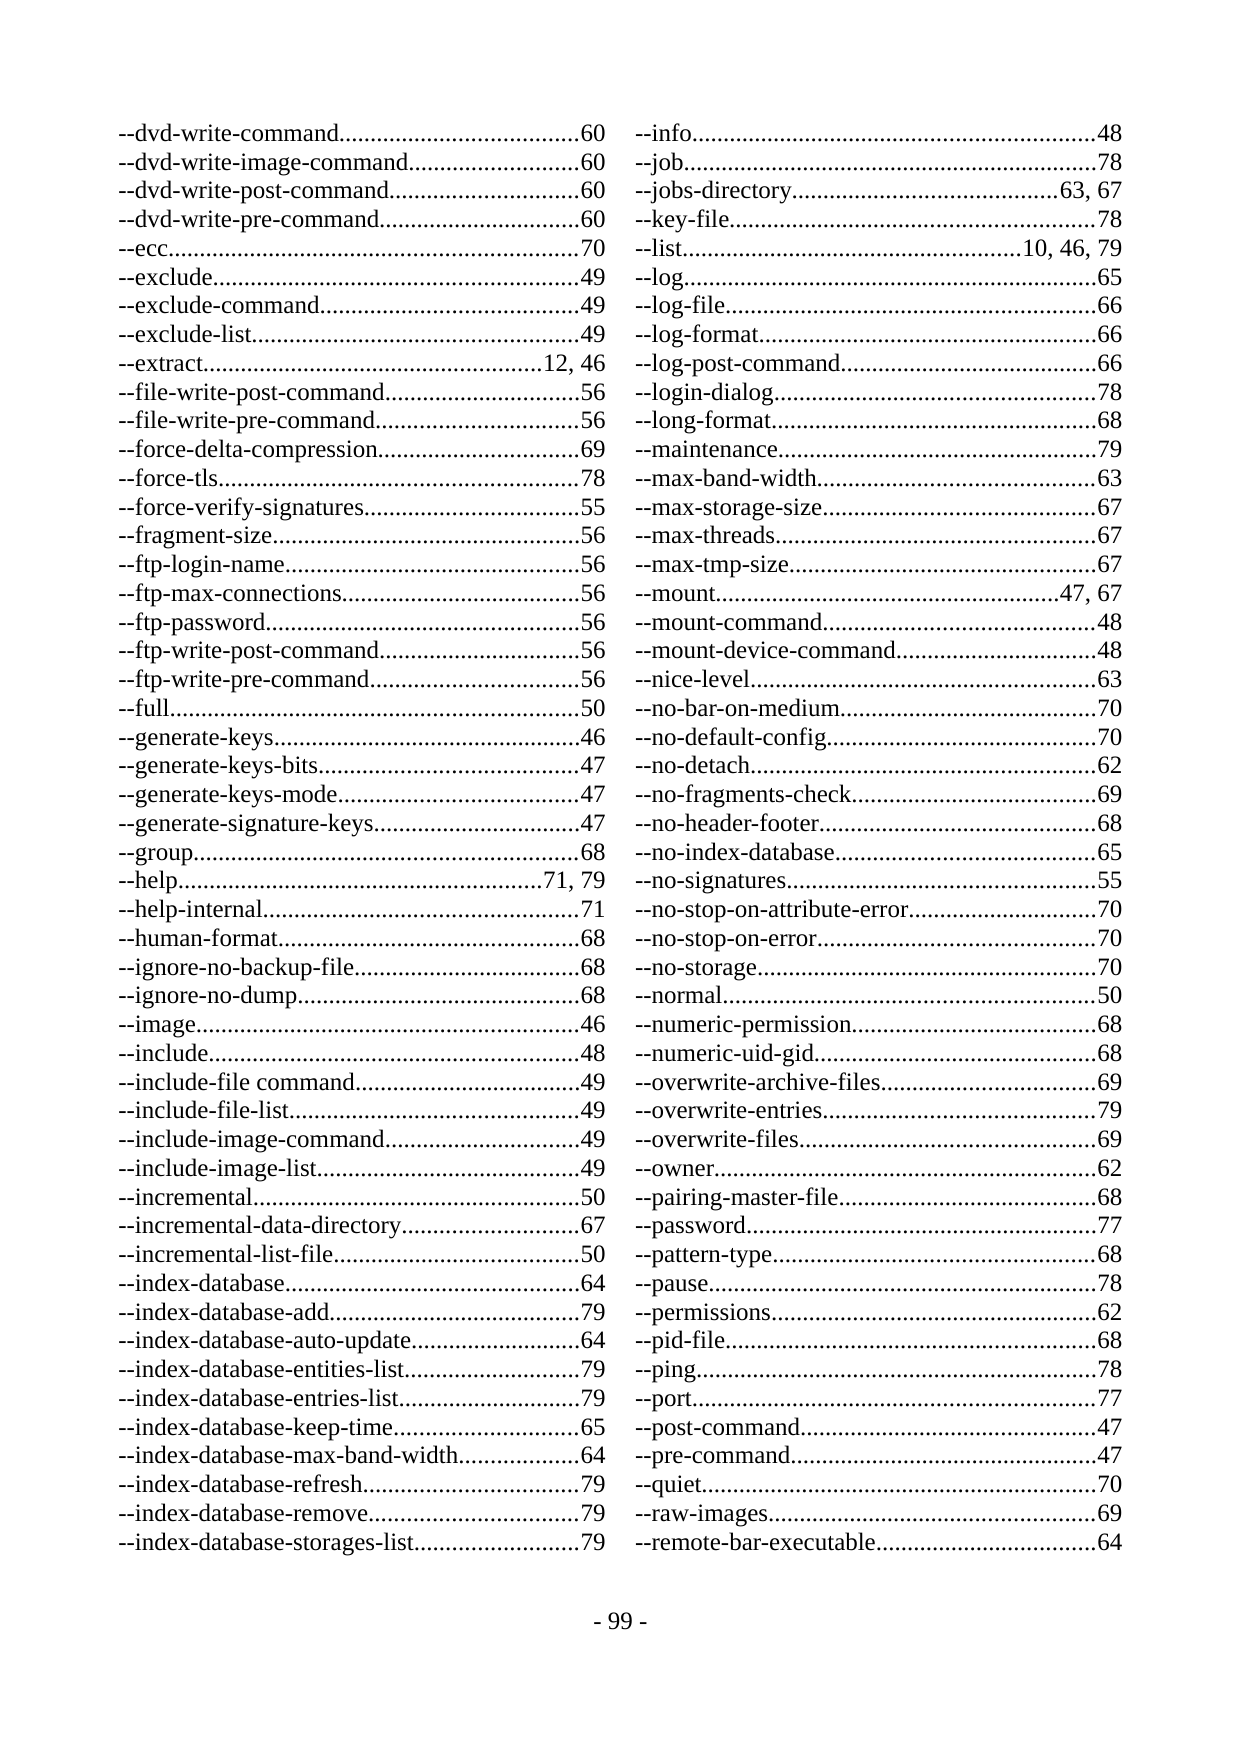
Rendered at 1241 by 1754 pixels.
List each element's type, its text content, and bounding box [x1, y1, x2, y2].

text --list 10, 46, 79 [635, 233, 1122, 262]
text --incremental-data-directory 67 [118, 1211, 605, 1239]
text --ignore-no-dump 68 [118, 981, 605, 1009]
text --password 77 [635, 1211, 1122, 1239]
text --pattern-type 68 [635, 1239, 1122, 1268]
text --image 46 [118, 1009, 605, 1038]
text --pairing-master-file 68 [635, 1182, 1122, 1211]
text --pause 78 [635, 1268, 1122, 1297]
text --no-header-footer 68 [635, 808, 1122, 837]
text --pre-command 47 [635, 1441, 1122, 1469]
text --no-stop-on-error 70 [635, 923, 1122, 952]
text --ftp-password 56 [118, 607, 605, 636]
text --remote-bar-executable 64 [635, 1527, 1122, 1556]
text --generate-keys-mode 47 [118, 779, 605, 808]
text --index-database-max-band-width 64 [118, 1441, 605, 1469]
text --full 50 [118, 693, 605, 722]
text --help-internal 71 [118, 894, 605, 923]
text --jobs-directory 63, 67 [635, 176, 1122, 204]
text --no-fragments-check 69 [635, 779, 1122, 808]
text --log-format 66 [635, 319, 1122, 348]
text --permissions 62 [635, 1297, 1122, 1326]
text --ecc 70 [118, 233, 605, 262]
text --force-tls 78 [118, 463, 605, 492]
text --ping 78 [635, 1354, 1122, 1383]
text --max-threads 67 [635, 521, 1122, 549]
text --long-format 68 [635, 406, 1122, 434]
text --include-file command 49 [118, 1067, 605, 1096]
text --numeric-permission 68 [635, 1009, 1122, 1038]
text --log-file 66 [635, 291, 1122, 319]
text --mount-device-command 48 [635, 636, 1122, 664]
text --key-file 78 [635, 204, 1122, 233]
text --extract 12, 46 [118, 348, 605, 377]
text --index-database-auto-update 64 [118, 1326, 605, 1354]
text --fragment-size 56 [118, 521, 605, 549]
text --no-stop-on-attribute-error 70 [635, 894, 1122, 923]
text --mount-command 48 [635, 607, 1122, 636]
text --log 65 [635, 262, 1122, 291]
text --index-database-storages-list 79 [118, 1527, 605, 1556]
text --help 71, 79 [118, 866, 605, 894]
text --pid-file 68 [635, 1326, 1122, 1354]
text --dvd-write-image-command 60 [118, 147, 605, 176]
text --ignore-no-backup-file 68 [118, 952, 605, 981]
text --mount 47, 67 [635, 578, 1122, 607]
text --exclude-list 49 [118, 319, 605, 348]
text --index-database-entries-list 79 [118, 1383, 605, 1412]
text --dvd-write-post-command 60 [118, 176, 605, 204]
text --login-dialog 78 [635, 377, 1122, 406]
text --index-database-add 79 [118, 1297, 605, 1326]
text --max-band-width 63 [635, 463, 1122, 492]
text --ftp-write-pre-command 56 [118, 664, 605, 693]
text --log-post-command 66 [635, 348, 1122, 377]
text --dvd-write-pre-command 60 [118, 204, 605, 233]
text --overwrite-entries 79 [635, 1096, 1122, 1124]
text --no-storage 70 [635, 952, 1122, 981]
text --overwrite-archive-files 69 [635, 1067, 1122, 1096]
text --generate-keys-bits 47 [118, 751, 605, 779]
text --overwrite-files 69 [635, 1124, 1122, 1153]
text --no-bar-on-medium 70 [635, 693, 1122, 722]
text --nice-level 63 [635, 664, 1122, 693]
text --raw-images 69 [635, 1498, 1122, 1527]
text --file-write-pre-command 56 [118, 406, 605, 434]
text --force-verify-signatures 55 [118, 492, 605, 521]
text --index-database 64 [118, 1268, 605, 1297]
text --no-signatures 55 [635, 866, 1122, 894]
text --no-index-database 65 [635, 837, 1122, 866]
text --index-database-remove 79 [118, 1498, 605, 1527]
text --include-file-list 49 [118, 1096, 605, 1124]
text --max-storage-size 67 [635, 492, 1122, 521]
text --group 68 [118, 837, 605, 866]
text --ftp-login-name 56 [118, 549, 605, 578]
text --index-database-keep-time 65 [118, 1412, 605, 1441]
text --include 48 [118, 1038, 605, 1067]
text --human-format 68 [118, 923, 605, 952]
text --incremental 50 [118, 1182, 605, 1211]
text --no-default-config 70 [635, 722, 1122, 751]
text --include-image-list 49 [118, 1153, 605, 1182]
text --max-tmp-size 67 [635, 549, 1122, 578]
text --index-database-entities-list 79 [118, 1354, 605, 1383]
text --incremental-list-file 50 [118, 1239, 605, 1268]
text --ftp-write-post-command 56 [118, 636, 605, 664]
text --maintenance 79 [635, 434, 1122, 463]
text --file-write-post-command 56 [118, 377, 605, 406]
text --normal 50 [635, 981, 1122, 1009]
text --owner 62 [635, 1153, 1122, 1182]
text --include-image-command 49 [118, 1124, 605, 1153]
text --exclude-command 49 [118, 291, 605, 319]
text --info 48 [635, 118, 1122, 147]
text --port 77 [635, 1383, 1122, 1412]
text --force-delta-compression 69 [118, 434, 605, 463]
text --generate-keys 46 [118, 722, 605, 751]
text --dvd-write-command 60 [118, 118, 605, 147]
text --post-command 47 [635, 1412, 1122, 1441]
text --index-database-refresh 79 [118, 1469, 605, 1498]
text --exclude 49 [118, 262, 605, 291]
text --generate-signature-keys 47 [118, 808, 605, 837]
text --ftp-max-connections 56 [118, 578, 605, 607]
text --numeric-uid-gid 68 [635, 1038, 1122, 1067]
text --quiet 70 [635, 1469, 1122, 1498]
text --no-detach 62 [635, 751, 1122, 779]
text --job 78 [635, 147, 1122, 176]
